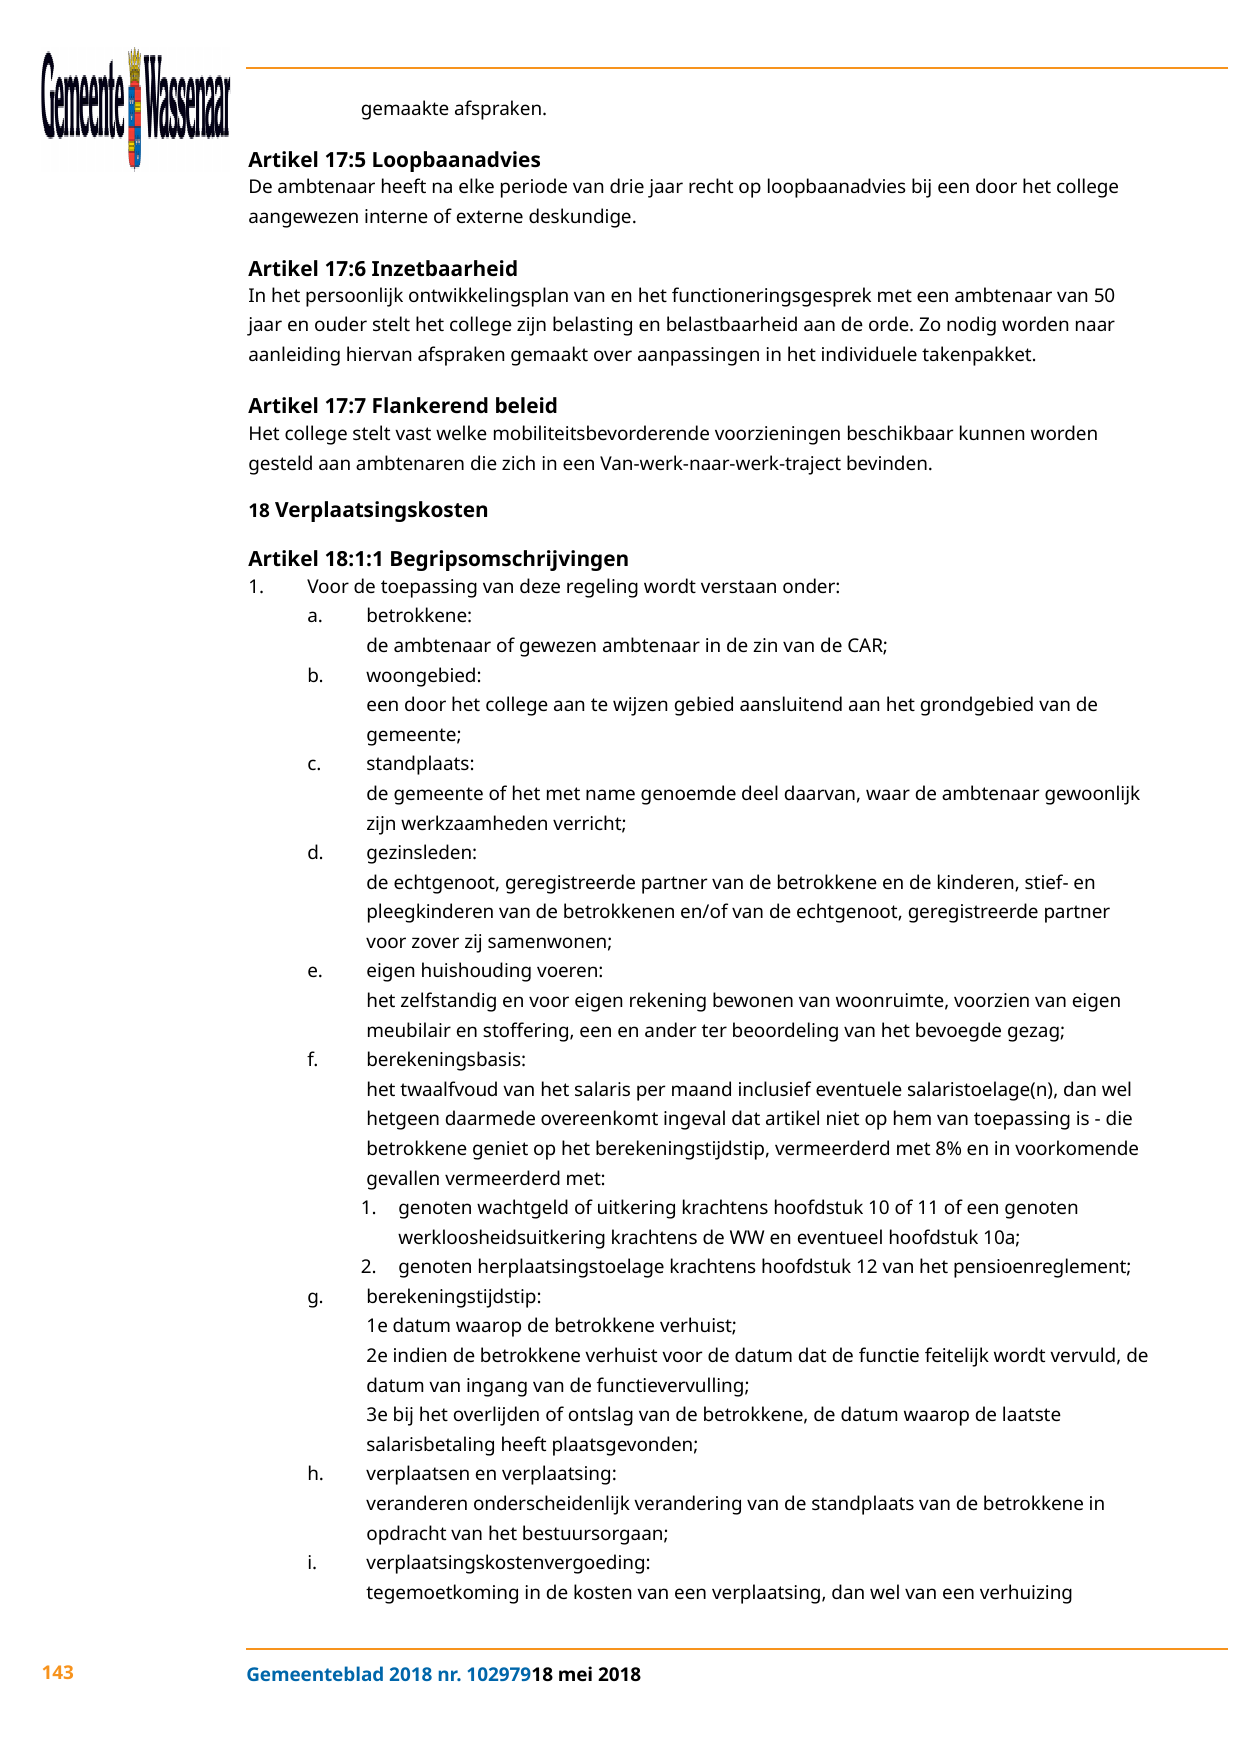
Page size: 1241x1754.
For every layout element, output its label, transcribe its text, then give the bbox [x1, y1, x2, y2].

list gemaakte afspraken. [323, 95, 1152, 121]
text Het college stelt vast welke mobiliteitsbevorderende voorzieningen beschikbaar kunnen worden gesteld aan ambtenaren die zich in een Van-werk-naar-werk-traject bevinden. [248, 420, 1152, 475]
list veranderen onderscheidenlijk verandering van de standplaats van de betrokkene in opdracht van het bestuursorgaan; [307, 1490, 1152, 1545]
list berekeningsbasis: [307, 1046, 1152, 1072]
list 2e indien de betrokkene verhuist voor de datum dat de functie feitelijk wordt vervuld, de datum van ingang van de functievervulling; [307, 1342, 1152, 1397]
list standplaats: [307, 751, 1152, 776]
list 3e bij het overlijden of ontslag van de betrokkene, de datum waarop de laatste salarisbetaling heeft plaatsgevonden; [307, 1401, 1152, 1457]
text De ambtenaar heeft na elke periode van drie jaar recht op loopbaanadvies bij een door het college aangewezen interne of externe deskundige. [248, 174, 1152, 229]
list eigen huishouding voeren: [307, 958, 1152, 983]
list gezinsleden: [307, 839, 1152, 865]
text Artikel 17:7 Flankerend beleid [248, 392, 1152, 420]
list genoten herplaatsingstoelage krachtens hoofdstuk 12 van het pensioenreglement; [361, 1253, 1152, 1279]
text Artikel 17:5 Loopbaanadvies [248, 145, 1152, 174]
list verplaatsingskostenvergoeding: [307, 1549, 1152, 1575]
list woongebied: [307, 662, 1152, 687]
list een door het college aan te wijzen gebied aansluitend aan het grondgebied van de gemeente; [307, 691, 1152, 747]
text 18 Verplaatsingskosten [248, 495, 1152, 524]
list de gemeente of het met name genoemde deel daarvan, waar de ambtenaar gewoonlijk zijn werkzaamheden verricht; [307, 780, 1152, 835]
text Artikel 17:6 Inzetbaarheid [248, 254, 1152, 282]
list betrokkene: [307, 603, 1152, 628]
list het zelfstandig en voor eigen rekening bewonen van woonruimte, voorzien van eigen meubilair en stoffering, een en ander ter beoordeling van het bevoegde gezag; [307, 987, 1152, 1042]
list verplaatsen en verplaatsing: [307, 1461, 1152, 1486]
text In het persoonlijk ontwikkelingsplan van en het functioneringsgesprek met een ambtenaar van 50 jaar en ouder stelt het college zijn belasting en belastbaarheid aan de orde. Zo nodig worden naar aanleiding hiervan afspraken gemaakt over aanpassingen in het individuele takenpakket. [248, 282, 1152, 367]
list tegemoetkoming in de kosten van een verplaatsing, dan wel van een verhuizing [307, 1579, 1152, 1604]
picture [41, 47, 231, 172]
list de echtgenoot, geregistreerde partner van de betrokkene en de kinderen, stief- en pleegkinderen van de betrokkenen en/of van de echtgenoot, geregistreerde partner voor zover zij samenwonen; [307, 869, 1152, 954]
list de ambtenaar of gewezen ambtenaar in de zin van de CAR; [307, 632, 1152, 658]
list Voor de toepassing van deze regeling wordt verstaan onder: [248, 573, 1152, 599]
list berekeningstijdstip: [307, 1283, 1152, 1309]
list genoten wachtgeld of uitkering krachtens hoofdstuk 10 of 11 of een genoten werkloosheidsuitkering krachtens de WW en eventueel hoofdstuk 10a; [361, 1194, 1152, 1249]
list het twaalfvoud van het salaris per maand inclusief eventuele salaristoelage(n), dan wel hetgeen daarmede overeenkomt ingeval dat artikel niet op hem van toepassing is - die betrokkene geniet op het berekeningstijdstip, vermeerderd met 8% en in voorkomende gevallen vermeerderd met: [307, 1076, 1152, 1190]
list 1e datum waarop de betrokkene verhuist; [307, 1313, 1152, 1338]
text Artikel 18:1:1 Begripsomschrijvingen [248, 544, 1152, 573]
